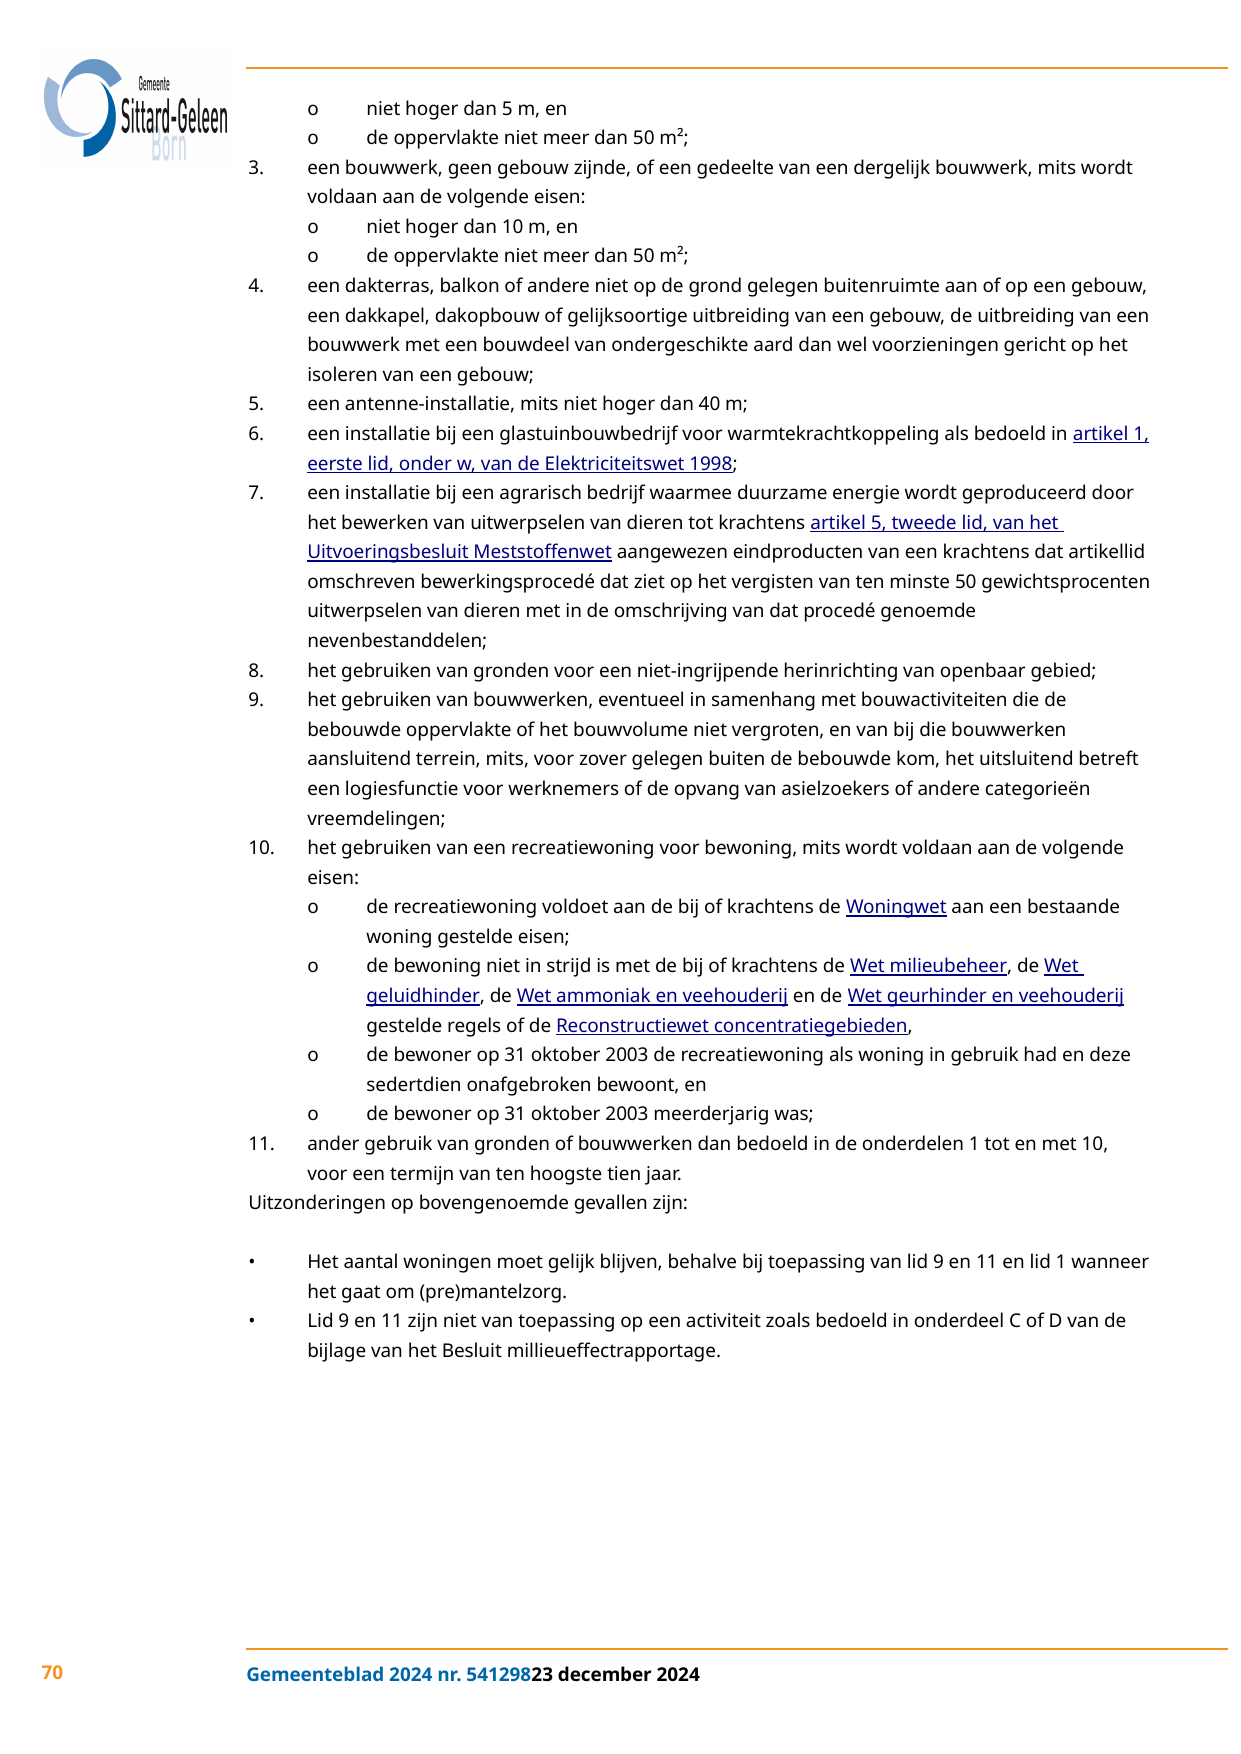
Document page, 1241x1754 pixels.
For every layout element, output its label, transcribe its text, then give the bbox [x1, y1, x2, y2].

list een installatie bij een glastuinbouwbedrijf voor warmtekrachtkoppeling als bedoeld in artikel 1, eerste lid, onder w, van de Elektriciteitswet 1998; [248, 420, 1152, 476]
list ander gebruik van gronden of bouwwerken dan bedoeld in de onderdelen 1 tot en met 10, voor een termijn van ten hoogste tien jaar. [248, 1130, 1152, 1186]
list de recreatiewoning voldoet aan de bij of krachtens de Woningwet aan een bestaande woning gestelde eisen; [307, 893, 1152, 949]
text Uitzonderingen op bovengenoemde gevallen zijn: [248, 1189, 1152, 1215]
list de oppervlakte niet meer dan 50 m²; [307, 243, 1152, 268]
list een antenne-installatie, mits niet hoger dan 40 m; [248, 391, 1152, 416]
list de bewoner op 31 oktober 2003 meerderjarig was; [307, 1101, 1152, 1126]
list het gebruiken van gronden voor een niet-ingrijpende herinrichting van openbaar gebied; [248, 657, 1152, 683]
list het gebruiken van een recreatiewoning voor bewoning, mits wordt voldaan aan de volgende eisen: [248, 834, 1152, 890]
list het gebruiken van bouwwerken, eventueel in samenhang met bouwactiviteiten die de bebouwde oppervlakte of het bouwvolume niet vergroten, en van bij die bouwwerken aansluitend terrein, mits, voor zover gelegen buiten de bebouwde kom, het uitsluitend betreft een logiesfunctie voor werknemers of de opvang van asielzoekers of andere categorieën vreemdelingen; [248, 686, 1152, 831]
picture [41, 47, 231, 172]
list niet hoger dan 10 m, en [307, 213, 1152, 239]
list de oppervlakte niet meer dan 50 m²; [307, 124, 1152, 150]
list de bewoning niet in strijd is met de bij of krachtens de Wet milieubeheer, de Wet geluidhinder, de Wet ammoniak en veehouderij en de Wet geurhinder en veehouderij gestelde regels of de Reconstructiewet concentratiegebieden, [307, 953, 1152, 1038]
list een bouwwerk, geen gebouw zijnde, of een gedeelte van een dergelijk bouwwerk, mits wordt voldaan aan de volgende eisen: [248, 154, 1152, 209]
list een dakterras, balkon of andere niet op de grond gelegen buitenruimte aan of op een gebouw, een dakkapel, dakopbouw of gelijksoortige uitbreiding van een gebouw, de uitbreiding van een bouwwerk met een bouwdeel van ondergeschikte aard dan wel voorzieningen gericht op het isoleren van een gebouw; [248, 272, 1152, 387]
list niet hoger dan 5 m, en [307, 95, 1152, 121]
list de bewoner op 31 oktober 2003 de recreatiewoning als woning in gebruik had en deze sedertdien onafgebroken bewoont, en [307, 1041, 1152, 1097]
list Het aantal woningen moet gelijk blijven, behalve bij toepassing van lid 9 en 11 en lid 1 wanneer het gaat om (pre)mantelzorg. [248, 1248, 1152, 1304]
list een installatie bij een agrarisch bedrijf waarmee duurzame energie wordt geproduceerd door het bewerken van uitwerpselen van dieren tot krachtens artikel 5, tweede lid, van het Uitvoeringsbesluit Meststoffenwet aangewezen eindproducten van een krachtens dat artikellid omschreven bewerkingsprocedé dat ziet op het vergisten van ten minste 50 gewichtsprocenten uitwerpselen van dieren met in de omschrijving van dat procedé genoemde nevenbestanddelen; [248, 479, 1152, 653]
list Lid 9 en 11 zijn niet van toepassing op een activiteit zoals bedoeld in onderdeel C of D van de bijlage van het Besluit millieueffectrapportage. [248, 1308, 1152, 1363]
